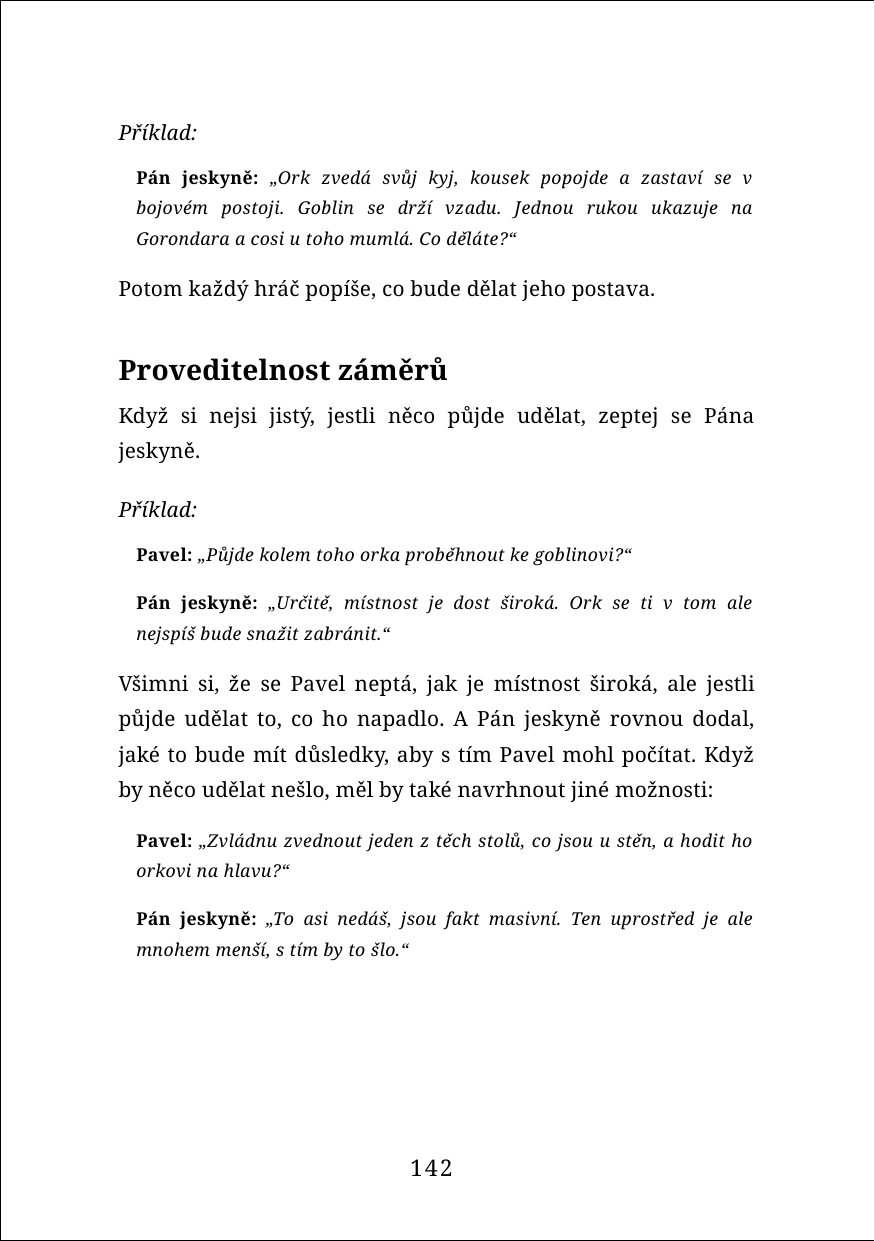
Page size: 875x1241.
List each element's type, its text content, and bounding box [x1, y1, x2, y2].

subtitle Proveditelnost záměrů [118, 351, 756, 389]
text Pavel: „Zvládnu zvednout jeden z těch stolů, co jsou u stěn, a hodit ho orkovi na hlavu?“ [136, 829, 756, 883]
text Všimni si, že se Pavel neptá, jak je místnost široká, ale jestli půjde udělat to, co ho napadlo. A Pán jeskyně rovnou dodal, jaké to bude mít důsledky, aby s tím Pavel mohl počítat. Když by něco udělat nešlo, měl by také navrhnout jiné možnosti: [118, 669, 756, 804]
text Pán jeskyně: „Určitě, místnost je dost široká. Ork se ti v tom ale nejspíš bude snažit zabránit.“ [136, 591, 756, 645]
text Když si nejsi jistý, jestli něco půjde udělat, zeptej se Pána jeskyně. [118, 401, 756, 465]
text Pán jeskyně: „To asi nedáš, jsou fakt masivní. Ten uprostřed je ale mnohem menší, s tím by to šlo.“ [136, 907, 756, 961]
text Pán jeskyně: „Ork zvedá svůj kyj, kousek popojde a zastaví se v bojovém postoji. Goblin se drží vzadu. Jednou rukou ukazuje na Gorondara a cosi u toho mumlá. Co děláte?“ [136, 166, 756, 250]
text Příklad: [118, 118, 756, 147]
text Pavel: „Půjde kolem toho orka proběhnout ke goblinovi?“ [136, 543, 756, 567]
text Příklad: [118, 496, 756, 524]
text Potom každý hráč popíše, co bude dělat jeho postava. [118, 274, 756, 302]
